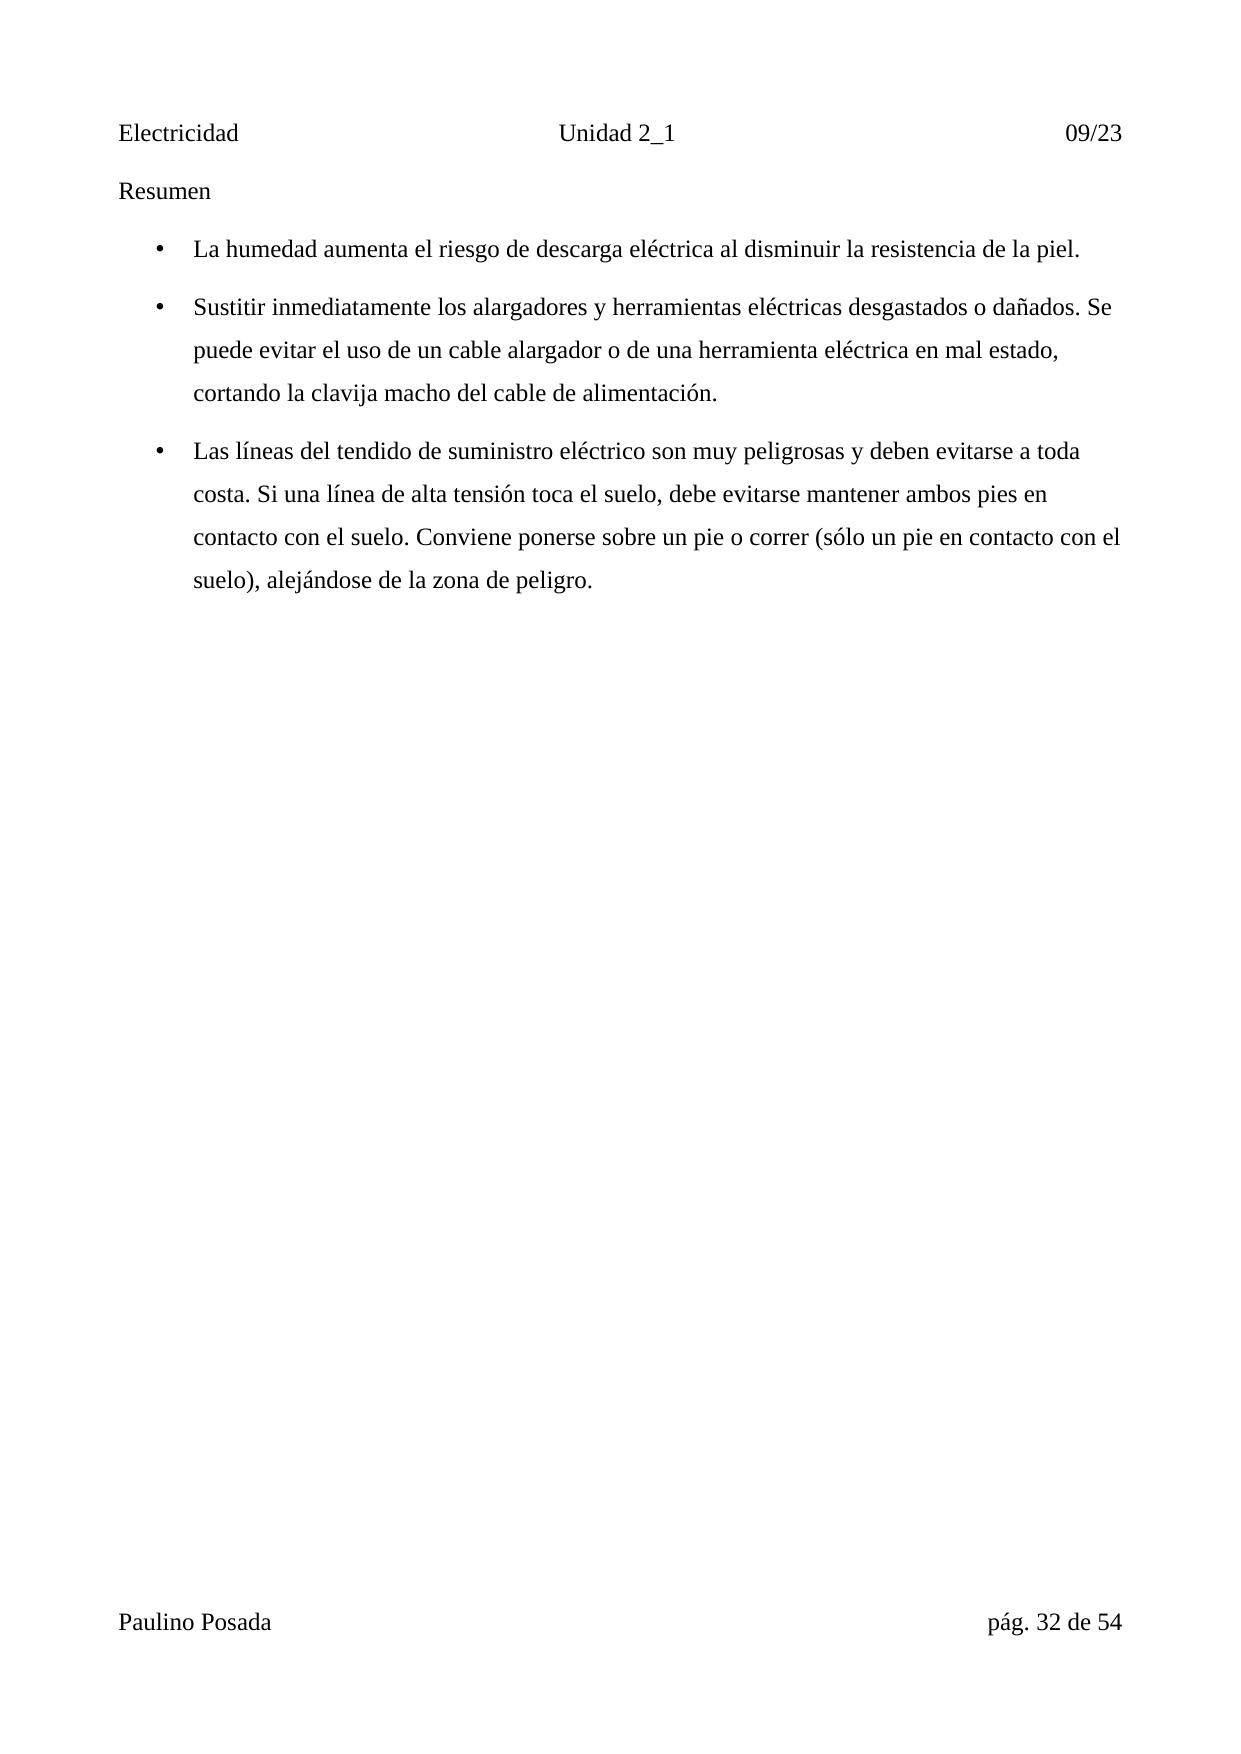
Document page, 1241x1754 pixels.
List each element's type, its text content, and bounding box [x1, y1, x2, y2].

list Sustitir inmediatamente los alargadores y herramientas eléctricas desgastados o dañados. Se puede evitar el uso de un cable alargador o de una herramienta eléctrica en mal estado, cortando la clavija macho del cable de alimentación. [156, 292, 1122, 407]
text Resumen [118, 176, 1122, 205]
list Las líneas del tendido de suministro eléctrico son muy peligrosas y deben evitarse a toda costa. Si una línea de alta tensión toca el suelo, debe evitarse mantener ambos pies en contacto con el suelo. Conviene ponerse sobre un pie o correr (sólo un pie en contacto con el suelo), alejándose de la zona de peligro. [156, 436, 1122, 594]
list La humedad aumenta el riesgo de descarga eléctrica al disminuir la resistencia de la piel. [156, 234, 1122, 263]
